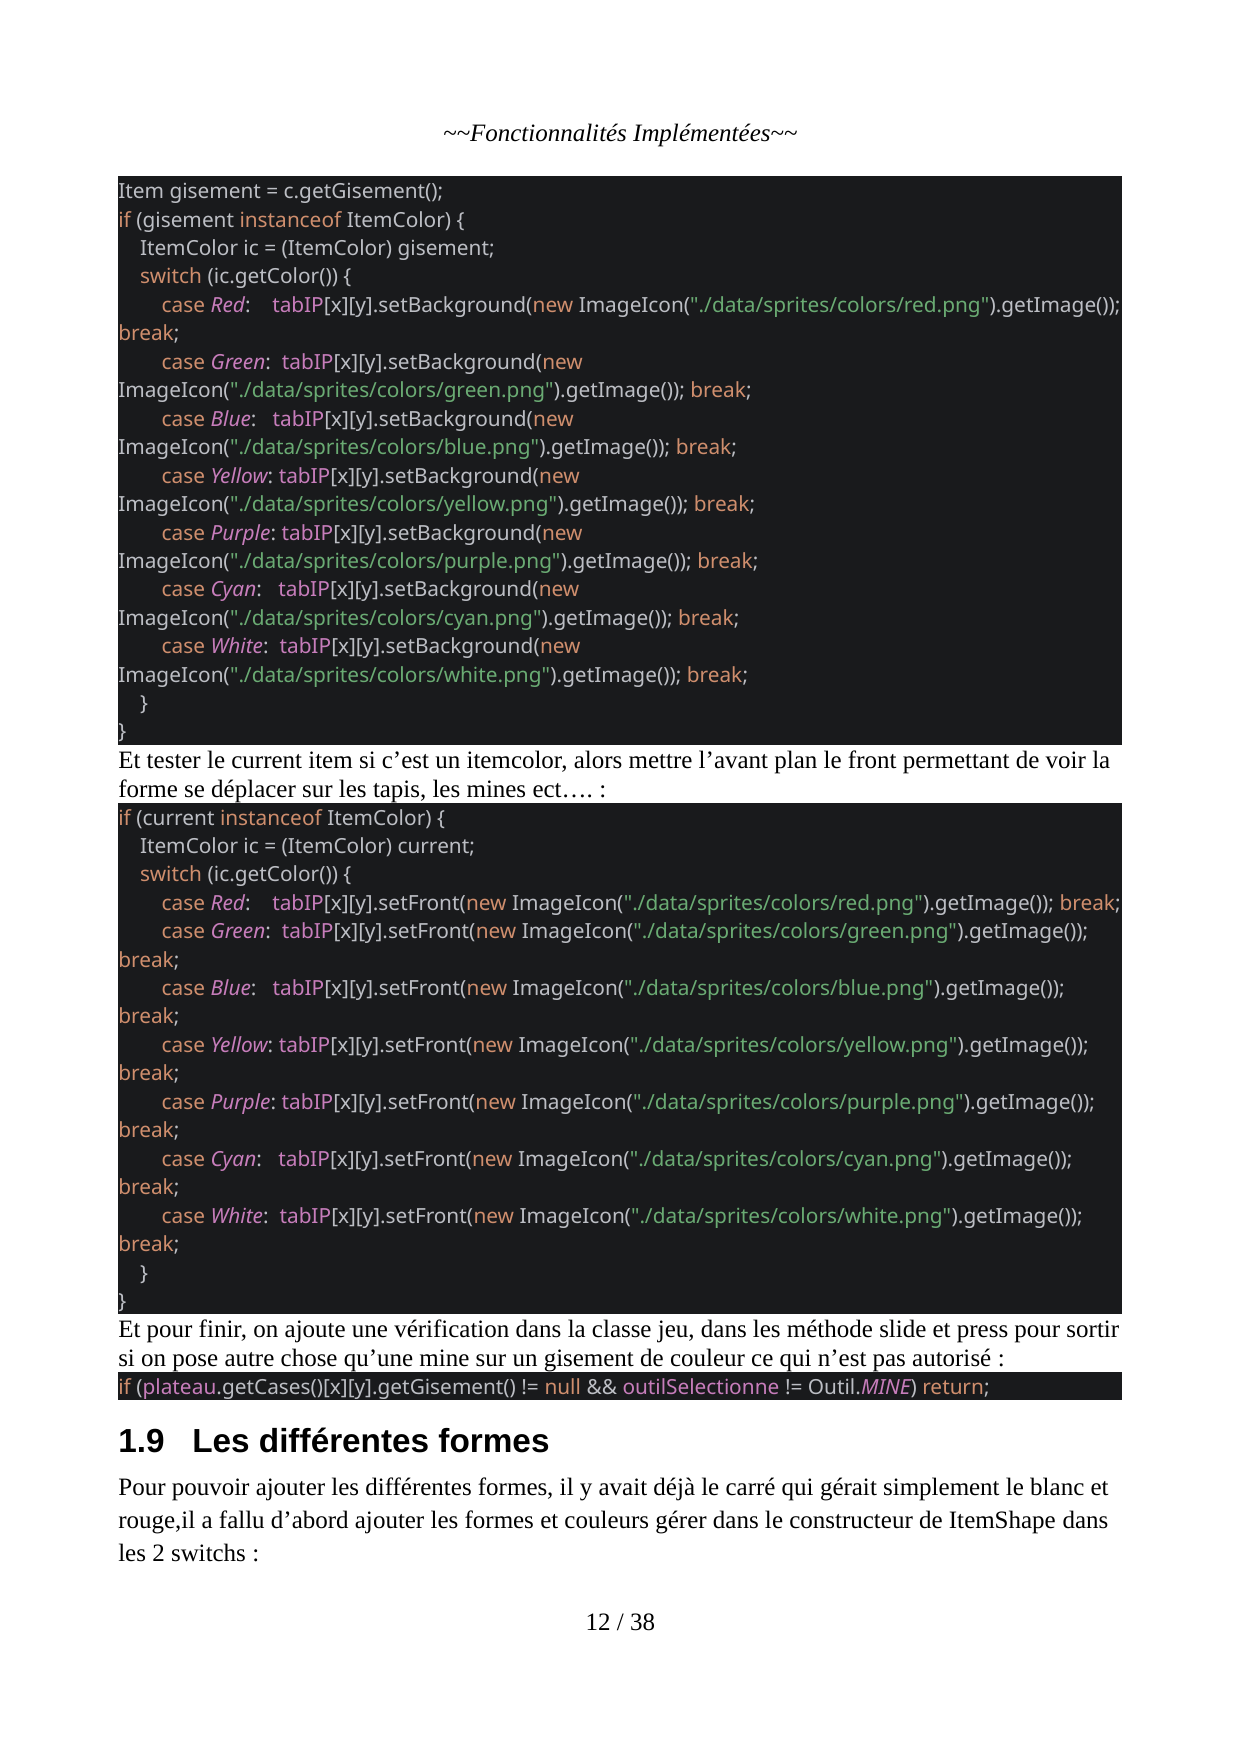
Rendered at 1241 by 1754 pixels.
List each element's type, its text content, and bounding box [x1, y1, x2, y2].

subtitle Les différentes formes [118, 1421, 1122, 1460]
text if (plateau.getCases()[x][y].getGisement() != null && outilSelectionne != Outil.MINE) return; [118, 1372, 1122, 1400]
text if (current instanceof ItemColor) { ItemColor ic = (ItemColor) current; switch (ic.getColor()) { case Red: tabIP[x][y].setFront(new ImageIcon("./data/sprites/colors/red.png").getImage()); break; case Green: tabIP[x][y].setFront(new ImageIcon("./data/sprites/colors/green.png").getImage()); break; case Blue: tabIP[x][y].setFront(new ImageIcon("./data/sprites/colors/blue.png").getImage()); break; case Yellow: tabIP[x][y].setFront(new ImageIcon("./data/sprites/colors/yellow.png").getImage()); break; case Purple: tabIP[x][y].setFront(new ImageIcon("./data/sprites/colors/purple.png").getImage()); break; case Cyan: tabIP[x][y].setFront(new ImageIcon("./data/sprites/colors/cyan.png").getImage()); break; case White: tabIP[x][y].setFront(new ImageIcon("./data/sprites/colors/white.png").getImage()); break; } } [118, 803, 1122, 1314]
text Item gisement = c.getGisement(); if (gisement instanceof ItemColor) { ItemColor ic = (ItemColor) gisement; switch (ic.getColor()) { case Red: tabIP[x][y].setBackground(new ImageIcon("./data/sprites/colors/red.png").getImage()); break; case Green: tabIP[x][y].setBackground(new ImageIcon("./data/sprites/colors/green.png").getImage()); break; case Blue: tabIP[x][y].setBackground(new ImageIcon("./data/sprites/colors/blue.png").getImage()); break; case Yellow: tabIP[x][y].setBackground(new ImageIcon("./data/sprites/colors/yellow.png").getImage()); break; case Purple: tabIP[x][y].setBackground(new ImageIcon("./data/sprites/colors/purple.png").getImage()); break; case Cyan: tabIP[x][y].setBackground(new ImageIcon("./data/sprites/colors/cyan.png").getImage()); break; case White: tabIP[x][y].setBackground(new ImageIcon("./data/sprites/colors/white.png").getImage()); break; } } [118, 176, 1122, 745]
text Pour pouvoir ajouter les différentes formes, il y avait déjà le carré qui gérait simplement le blanc et rouge,il a fallu d’abord ajouter les formes et couleurs gérer dans le constructeur de ItemShape dans les 2 switchs : [118, 1472, 1122, 1567]
text Et tester le current item si c’est un itemcolor, alors mettre l’avant plan le front permettant de voir la forme se déplacer sur les tapis, les mines ect…. : [118, 745, 1122, 803]
text Et pour finir, on ajoute une vérification dans la classe jeu, dans les méthode slide et press pour sortir si on pose autre chose qu’une mine sur un gisement de couleur ce qui n’est pas autorisé : [118, 1314, 1122, 1372]
